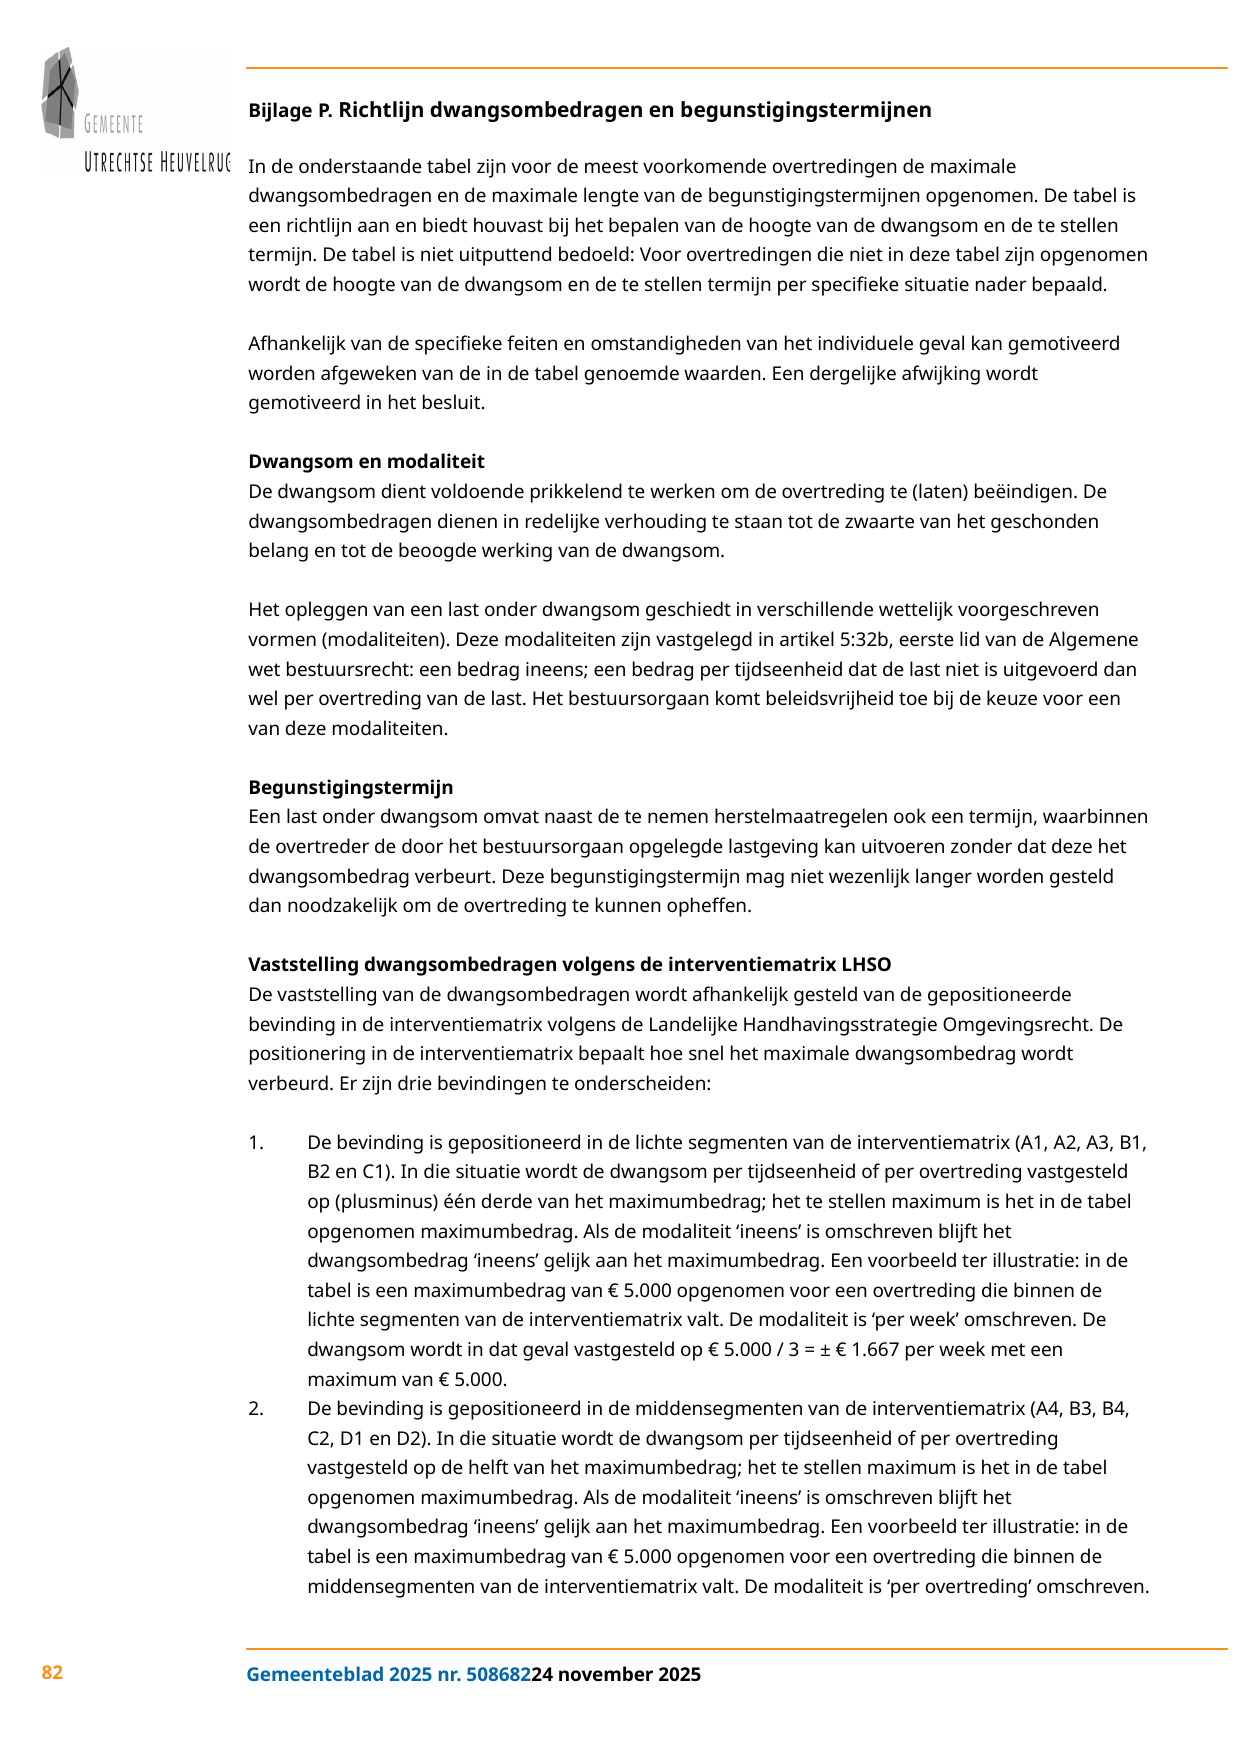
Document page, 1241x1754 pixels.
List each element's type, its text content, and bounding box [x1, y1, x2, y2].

text Bijlage P. Richtlijn dwangsombedragen en begunstigingstermijnen [248, 95, 1152, 123]
text In de onderstaande tabel zijn voor de meest voorkomende overtredingen de maximale dwangsombedragen en de maximale lengte van de begunstigingstermijnen opgenomen. De tabel is een richtlijn aan en biedt houvast bij het bepalen van de hoogte van de dwangsom en de te stellen termijn. De tabel is niet uitputtend bedoeld: Voor overtredingen die niet in deze tabel zijn opgenomen wordt de hoogte van de dwangsom en de te stellen termijn per specifieke situatie nader bepaald. [248, 153, 1152, 297]
text Afhankelijk van de specifieke feiten en omstandigheden van het individuele geval kan gemotiveerd worden afgeweken van de in de tabel genoemde waarden. Een dergelijke afwijking wordt gemotiveerd in het besluit. [248, 330, 1152, 415]
text De dwangsom dient voldoende prikkelend te werken om de overtreding te (laten) beëindigen. De dwangsombedragen dienen in redelijke verhouding te staan tot de zwaarte van het geschonden belang en tot de beoogde werking van de dwangsom. [248, 478, 1152, 563]
text Een last onder dwangsom omvat naast de te nemen herstelmaatregelen ook een termijn, waarbinnen de overtreder de door het bestuursorgaan opgelegde lastgeving kan uitvoeren zonder dat deze het dwangsombedrag verbeurt. Deze begunstigingstermijn mag niet wezenlijk langer worden gesteld dan noodzakelijk om de overtreding te kunnen opheffen. [248, 804, 1152, 918]
text Begunstigingstermijn [248, 774, 1152, 800]
text Vaststelling dwangsombedragen volgens de interventiematrix LHSO [248, 952, 1152, 977]
list De bevinding is gepositioneerd in de middensegmenten van de interventiematrix (A4, B3, B4, C2, D1 en D2). In die situatie wordt de dwangsom per tijdseenheid of per overtreding vastgesteld op de helft van het maximumbedrag; het te stellen maximum is het in de tabel opgenomen maximumbedrag. Als de modaliteit ‘ineens’ is omschreven blijft het dwangsombedrag ‘ineens’ gelijk aan het maximumbedrag. Een voorbeeld ter illustratie: in de tabel is een maximumbedrag van € 5.000 opgenomen voor een overtreding die binnen de middensegmenten van de interventiematrix valt. De modaliteit is ‘per overtreding’ omschreven. [248, 1395, 1152, 1599]
text Dwangsom en modaliteit [248, 449, 1152, 474]
text De vaststelling van de dwangsombedragen wordt afhankelijk gesteld van de gepositioneerde bevinding in de interventiematrix volgens de Landelijke Handhavingsstrategie Omgevingsrecht. De positionering in de interventiematrix bepaalt hoe snel het maximale dwangsombedrag wordt verbeurd. Er zijn drie bevindingen te onderscheiden: [248, 981, 1152, 1096]
text Het opleggen van een last onder dwangsom geschiedt in verschillende wettelijk voorgeschreven vormen (modaliteiten). Deze modaliteiten zijn vastgelegd in artikel 5:32b, eerste lid van de Algemene wet bestuursrecht: een bedrag ineens; een bedrag per tijdseenheid dat de last niet is uitgevoerd dan wel per overtreding van de last. Het bestuursorgaan komt beleidsvrijheid toe bij de keuze voor een van deze modaliteiten. [248, 597, 1152, 741]
picture [41, 47, 231, 172]
list De bevinding is gepositioneerd in de lichte segmenten van de interventiematrix (A1, A2, A3, B1, B2 en C1). In die situatie wordt de dwangsom per tijdseenheid of per overtreding vastgesteld op (plusminus) één derde van het maximumbedrag; het te stellen maximum is het in de tabel opgenomen maximumbedrag. Als de modaliteit ‘ineens’ is omschreven blijft het dwangsombedrag ‘ineens’ gelijk aan het maximumbedrag. Een voorbeeld ter illustratie: in de tabel is een maximumbedrag van € 5.000 opgenomen voor een overtreding die binnen de lichte segmenten van de interventiematrix valt. De modaliteit is ‘per week’ omschreven. De dwangsom wordt in dat geval vastgesteld op € 5.000 / 3 = ± € 1.667 per week met een maximum van € 5.000. [248, 1129, 1152, 1392]
